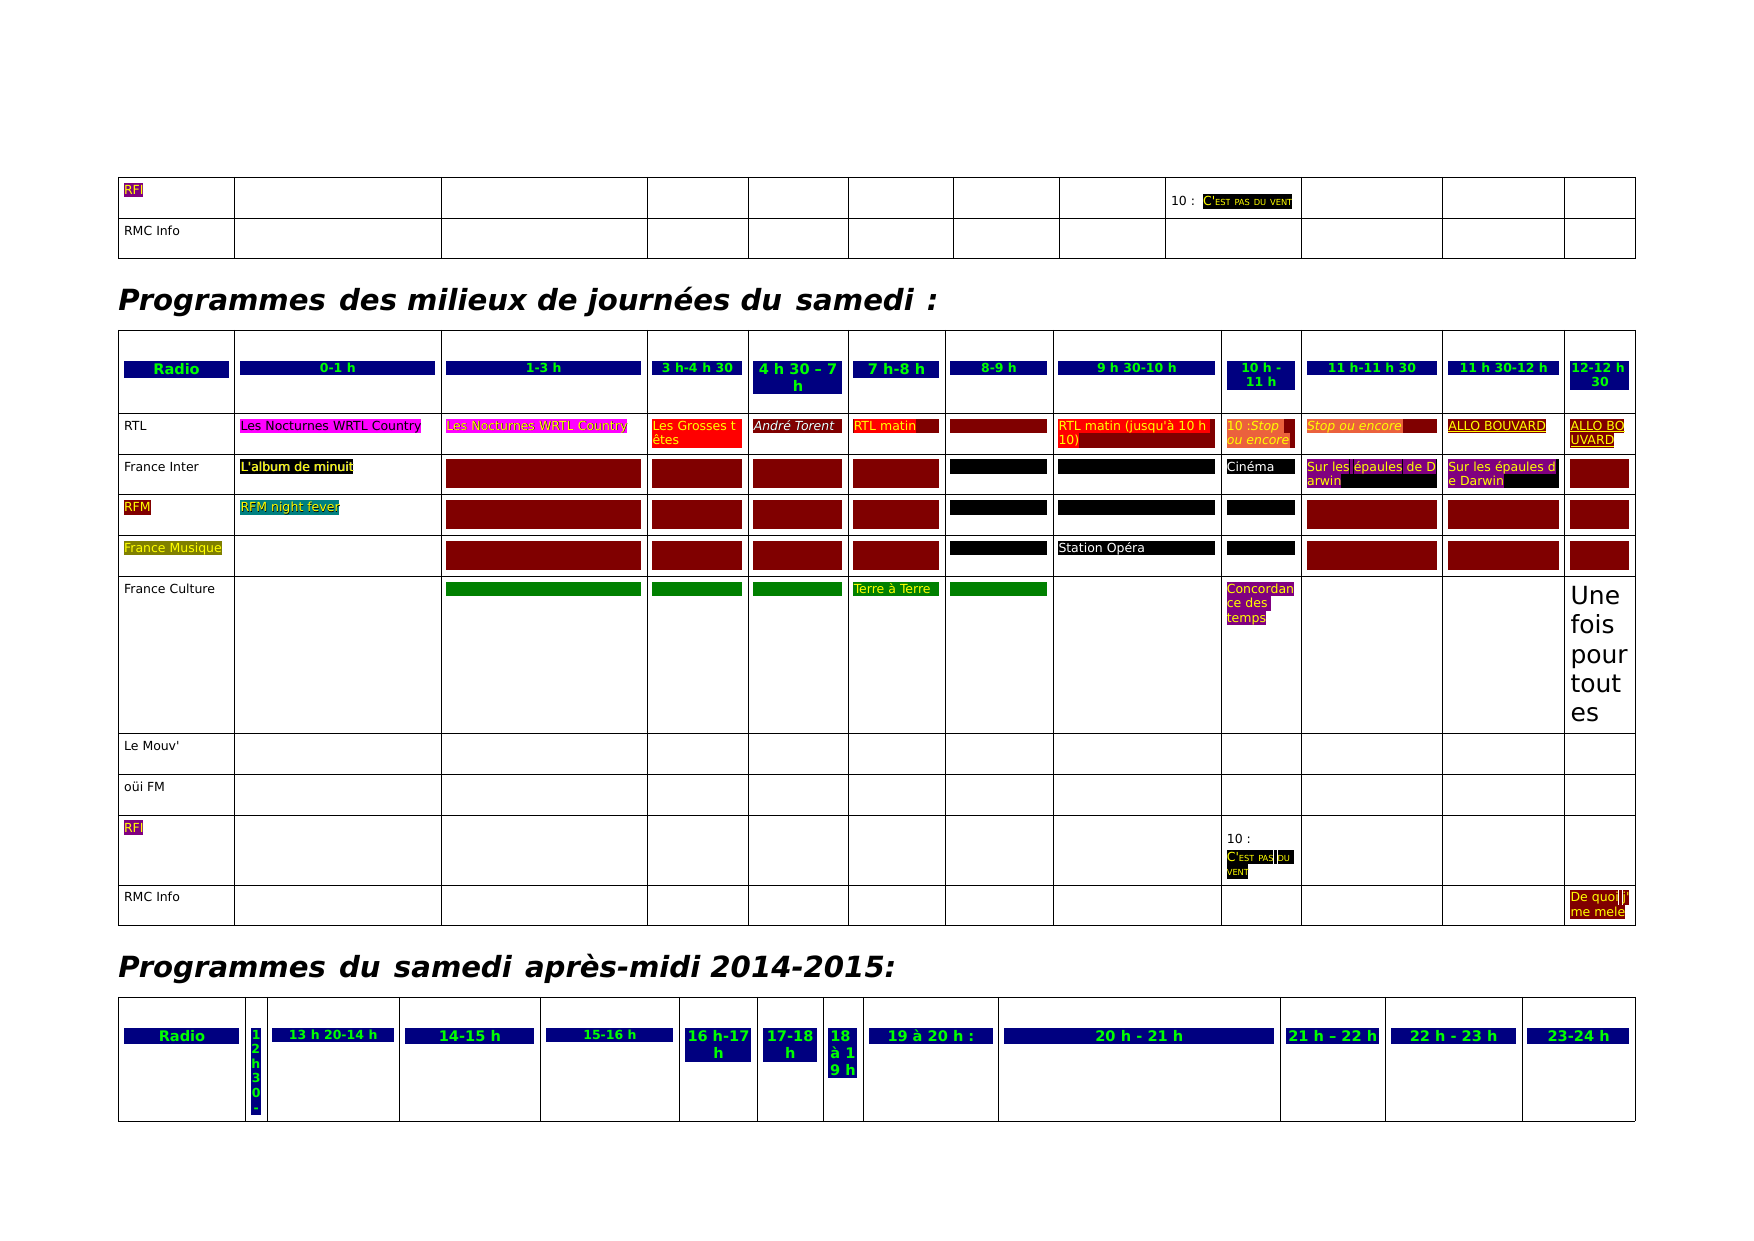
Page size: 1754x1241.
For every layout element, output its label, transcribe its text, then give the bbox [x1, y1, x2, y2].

table_header 17-18 h [758, 998, 823, 1121]
table_cell France Culture [119, 577, 234, 733]
table_cell [849, 886, 945, 925]
table_cell Cinéma [1222, 455, 1301, 494]
table_cell [1060, 178, 1165, 217]
table_header 10 h -11 h [1222, 331, 1301, 413]
table_cell Concordance des temps [1222, 577, 1301, 733]
table_cell [749, 455, 848, 494]
table_cell [749, 495, 848, 535]
table_cell [442, 495, 647, 535]
table_cell [235, 178, 441, 217]
table_cell [1222, 775, 1301, 814]
table_cell 10 :Stop ou encore [1222, 414, 1301, 453]
table_cell [946, 455, 1053, 494]
table_header 13 h 20-14 h [268, 998, 399, 1121]
table_cell [749, 178, 848, 217]
table_cell [849, 178, 953, 217]
table_cell [648, 577, 748, 733]
table_cell [946, 886, 1053, 925]
table_cell [749, 775, 848, 814]
table_cell RFM [119, 495, 234, 535]
table_cell [1222, 536, 1301, 576]
table_cell [946, 414, 1053, 453]
table_cell Les Grosses têtes [648, 414, 748, 453]
table_cell [1302, 577, 1442, 733]
table_header 15-16 h [541, 998, 679, 1121]
table_cell [1222, 495, 1301, 535]
table_cell [1302, 734, 1442, 774]
table_cell Station Opéra [1054, 536, 1221, 576]
table_cell RFI [119, 178, 234, 217]
table_header 22 h - 23 h [1386, 998, 1522, 1121]
table_cell [235, 219, 441, 258]
table_cell oüi FM [119, 775, 234, 814]
table_cell [648, 495, 748, 535]
table_header 1-3 h [442, 331, 647, 413]
table_cell [1565, 734, 1635, 774]
table_cell [1054, 577, 1221, 733]
table_cell France Inter [119, 455, 234, 494]
table_cell [1443, 536, 1564, 576]
table_cell [1443, 816, 1564, 884]
subtitle Programmes du samedi après-midi 2014-2015: [118, 950, 1636, 984]
table_header 11 h-11 h 30 [1302, 331, 1442, 413]
table_cell [648, 734, 748, 774]
table_cell [1222, 886, 1301, 925]
table_cell [235, 577, 441, 733]
table_cell [648, 219, 748, 258]
table_cell [946, 734, 1053, 774]
table_cell Allo bouvard [1565, 414, 1635, 453]
table_header Radio [119, 998, 245, 1121]
table_cell [946, 775, 1053, 814]
table_cell André Torent [749, 414, 848, 453]
table_cell [442, 775, 647, 814]
table_cell 10 : C'est pas du vent [1222, 816, 1301, 884]
table_cell [1443, 775, 1564, 814]
table_cell [946, 577, 1053, 733]
table_cell 10 : C'est pas du vent [1166, 178, 1301, 217]
table_cell [849, 495, 945, 535]
table_header 23-24 h [1523, 998, 1635, 1121]
table_cell [1443, 178, 1564, 217]
table_cell [749, 886, 848, 925]
table_cell RMC Info [119, 219, 234, 258]
table_cell [442, 816, 647, 884]
table_cell [648, 178, 748, 217]
table_cell RTL [119, 414, 234, 453]
table_header 20 h - 21 h [999, 998, 1280, 1121]
table_cell [1565, 219, 1635, 258]
table_header 21 h – 22 h [1281, 998, 1385, 1121]
table_header 18 à 19 h [824, 998, 863, 1121]
table_cell [749, 577, 848, 733]
table_cell Les Nocturnes WRTL Country [235, 414, 441, 453]
table_cell [442, 886, 647, 925]
table_cell [1302, 886, 1442, 925]
table_cell RFI [119, 816, 234, 884]
table_cell Sur les épaules de Darwin [1302, 455, 1442, 494]
table_cell Stop ou encore [1302, 414, 1442, 453]
table_cell [648, 775, 748, 814]
table_cell [954, 178, 1059, 217]
table_cell Allo bouvard [1443, 414, 1564, 453]
table_cell [1166, 219, 1301, 258]
table_cell [648, 886, 748, 925]
table_cell [1054, 734, 1221, 774]
table_cell [1302, 775, 1442, 814]
table_header 4 h 30 – 7 h [749, 331, 848, 413]
table_header 14-15 h [400, 998, 540, 1121]
table_cell [1565, 816, 1635, 884]
subtitle Programmes des milieux de journées du samedi : [118, 283, 1636, 317]
table_cell [1565, 536, 1635, 576]
table_cell [1443, 734, 1564, 774]
table_cell [1565, 455, 1635, 494]
table_cell [1054, 886, 1221, 925]
table_cell [235, 775, 441, 814]
table_cell Une fois pour toutes [1565, 577, 1635, 733]
table_cell [1565, 495, 1635, 535]
table_cell [946, 536, 1053, 576]
table_header 7 h-8 h [849, 331, 945, 413]
table_header 3 h-4 h 30 [648, 331, 748, 413]
table_cell [849, 455, 945, 494]
table_cell [1302, 816, 1442, 884]
table_cell [749, 536, 848, 576]
table_cell RTL matin [849, 414, 945, 453]
table_cell [1565, 178, 1635, 217]
table_header 11 h 30-12 h [1443, 331, 1564, 413]
table_cell [849, 734, 945, 774]
table_cell France Musique [119, 536, 234, 576]
table_cell RTL matin (jusqu'à 10 h 10) [1054, 414, 1221, 453]
table_cell RMC Info [119, 886, 234, 925]
table_cell [1443, 219, 1564, 258]
table_cell [442, 178, 647, 217]
table_cell RFM night fever [235, 495, 441, 535]
table_cell [648, 455, 748, 494]
table_header Radio [119, 331, 234, 413]
table_cell [1302, 219, 1442, 258]
table_cell [648, 536, 748, 576]
table_cell [442, 219, 647, 258]
table_cell [1054, 816, 1221, 884]
table_cell [849, 816, 945, 884]
table_cell [954, 219, 1059, 258]
table_cell [235, 536, 441, 576]
table_cell [1054, 775, 1221, 814]
table_cell [1565, 775, 1635, 814]
table_cell [442, 734, 647, 774]
table_header 9 h 30-10 h [1054, 331, 1221, 413]
table_cell Sur les épaules de Darwin [1443, 455, 1564, 494]
table_cell [1443, 577, 1564, 733]
table_cell [235, 816, 441, 884]
table_cell [1302, 178, 1442, 217]
table_cell [648, 816, 748, 884]
table_cell [1054, 455, 1221, 494]
table_cell [1443, 886, 1564, 925]
table_cell [235, 886, 441, 925]
table_cell [749, 816, 848, 884]
table_cell [749, 734, 848, 774]
table_cell Les Nocturnes WRTL Country [442, 414, 647, 453]
table_cell [946, 495, 1053, 535]
table_cell [235, 734, 441, 774]
table_cell Terre à Terre [849, 577, 945, 733]
table_cell Le Mouv' [119, 734, 234, 774]
table_cell [849, 775, 945, 814]
table_cell [1443, 495, 1564, 535]
table_cell [442, 455, 647, 494]
table_header 19 à 20 h : [864, 998, 998, 1121]
table_header 8-9 h [946, 331, 1053, 413]
table_cell [1302, 495, 1442, 535]
table_cell [1222, 734, 1301, 774]
table_cell [849, 219, 953, 258]
table_cell [946, 816, 1053, 884]
table_header 0-1 h [235, 331, 441, 413]
table_cell [1060, 219, 1165, 258]
table_cell [749, 219, 848, 258]
table_cell [849, 536, 945, 576]
table_cell [1302, 536, 1442, 576]
table_cell [442, 577, 647, 733]
table_cell [442, 536, 647, 576]
table_cell De quoi j'me mele [1565, 886, 1635, 925]
table_header 12 h 30- [246, 998, 267, 1121]
table_header 12-12 h 30 [1565, 331, 1635, 413]
table_header 16 h-17 h [680, 998, 757, 1121]
table_cell [1054, 495, 1221, 535]
table_cell L'album de minuit [235, 455, 441, 494]
